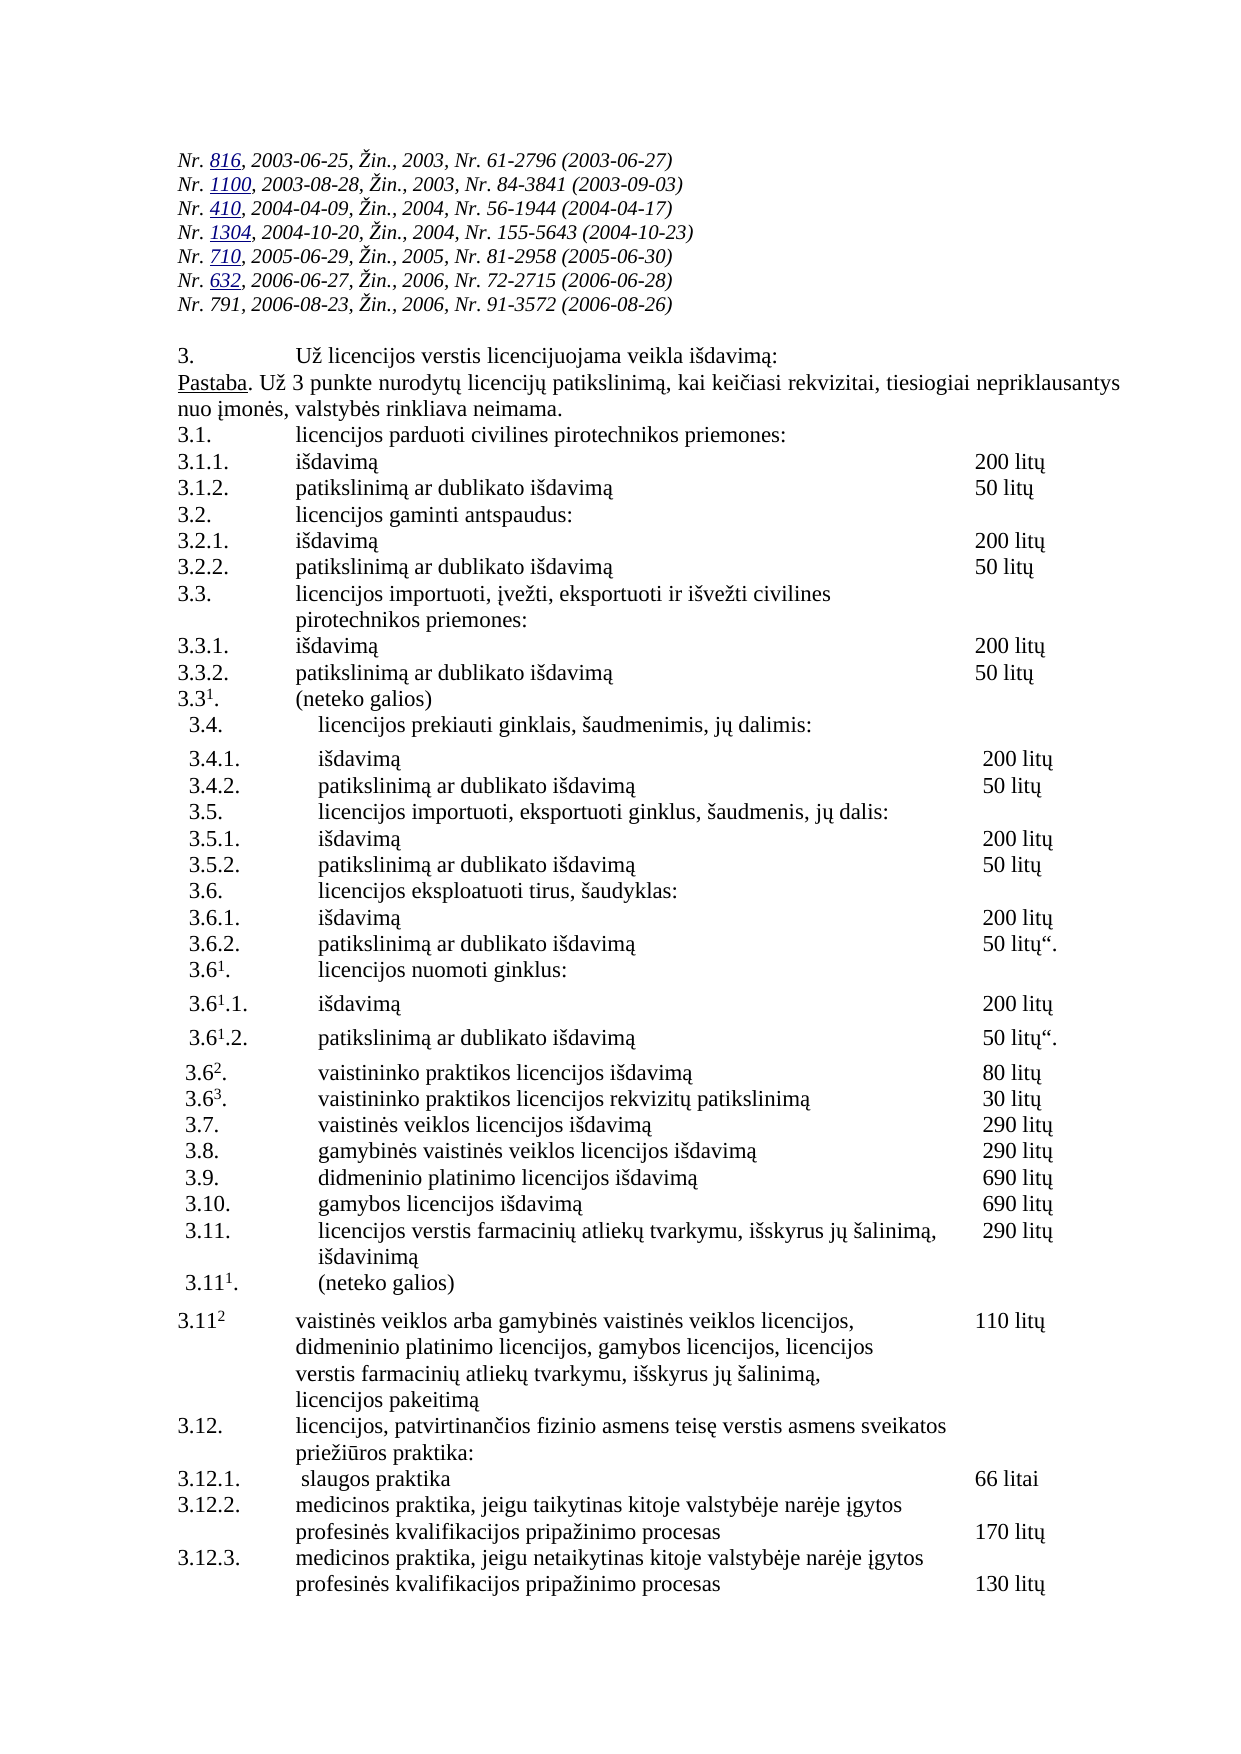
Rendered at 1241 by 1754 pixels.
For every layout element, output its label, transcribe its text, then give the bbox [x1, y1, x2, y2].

table_cell 3.6.2. [177, 930, 307, 956]
table_cell išdavimą [307, 825, 971, 851]
table_cell 3.62. [174, 1059, 307, 1085]
table_cell vaistinės veiklos licencijos išdavimą [307, 1111, 971, 1138]
table_cell 290 litų [971, 1217, 1133, 1269]
table_cell licencijos verstis farmacinių atliekų tvarkymu, išskyrus jų šalinimą, išdavinimą [307, 1217, 971, 1269]
table_cell [971, 956, 1133, 990]
table_cell 3.63. [174, 1085, 307, 1111]
text 3.1.1. išdavimą 200 litų [177, 448, 1122, 474]
table_cell 3.111. [174, 1269, 307, 1296]
table_cell 50 litų“. [971, 930, 1133, 956]
table_cell 3.7. [174, 1111, 307, 1138]
table_cell patikslinimą ar dublikato išdavimą [307, 930, 971, 956]
table_cell 3.61. [177, 956, 307, 990]
table_cell 50 litų [971, 851, 1133, 877]
table_header licencijos prekiauti ginklais, šaudmenimis, jų dalimis: [307, 711, 971, 746]
table_cell [971, 1269, 1133, 1296]
table_cell 3.5.1. [177, 825, 307, 851]
table_cell 50 litų“. [971, 1025, 1133, 1058]
table_cell išdavimą [307, 904, 971, 930]
table_cell vaistininko praktikos licencijos išdavimą [307, 1059, 971, 1085]
table_header [971, 711, 1133, 746]
text 3.12.1. slaugos praktika 66 litai [177, 1465, 1122, 1491]
table_cell 290 litų [971, 1138, 1133, 1164]
text 3. Už licencijos verstis licencijuojama veikla išdavimą: [177, 342, 1122, 369]
table_cell 690 litų [971, 1190, 1133, 1217]
text Nr. 1100, 2003-08-28, Žin., 2003, Nr. 84-3841 (2003-09-03) [177, 172, 1122, 196]
table_cell licencijos eksploatuoti tirus, šaudyklas: [307, 877, 971, 904]
table_cell [971, 798, 1133, 824]
text 3.3.1. išdavimą 200 litų [177, 632, 1137, 659]
table_cell 3.4.1. [177, 746, 307, 772]
table_cell 290 litų [971, 1111, 1133, 1138]
table_cell 3.10. [174, 1190, 307, 1217]
table_cell 30 litų [971, 1085, 1133, 1111]
text profesinės kvalifikacijos pripažinimo procesas 170 litų [177, 1518, 1122, 1544]
table_cell 200 litų [971, 825, 1133, 851]
table_cell [971, 877, 1133, 904]
text 3.12. licencijos, patvirtinančios fizinio asmens teisę verstis asmens sveikatos [177, 1412, 1122, 1439]
table_cell 3.5.2. [177, 851, 307, 877]
text 3.2.2. patikslinimą ar dublikato išdavimą 50 litų [177, 553, 1122, 580]
text verstis farmacinių atliekų tvarkymu, išskyrus jų šalinimą, [177, 1359, 1122, 1386]
table_cell 3.5. [177, 798, 307, 824]
text Pastaba. Už 3 punkte nurodytų licencijų patikslinimą, kai keičiasi rekvizitai, tiesiogiai nepriklausantys nuo įmonės, valstybės rinkliava neimama. [177, 369, 1122, 422]
table_header 3.4. [177, 711, 307, 746]
text 3.1. licencijos parduoti civilines pirotechnikos priemones: [177, 422, 1122, 448]
text 3.2.1. išdavimą 200 litų [177, 527, 1122, 553]
table_cell 3.61.1. [177, 990, 307, 1024]
table_cell vaistininko praktikos licencijos rekvizitų patikslinimą [307, 1085, 971, 1111]
text priežiūros praktika: [177, 1439, 1122, 1465]
text pirotechnikos priemones: [177, 606, 974, 632]
table_cell 3.6. [177, 877, 307, 904]
text 3.12.2. medicinos praktika, jeigu taikytinas kitoje valstybėje narėje įgytos [177, 1491, 1122, 1518]
text 3.2. licencijos gaminti antspaudus: [177, 501, 1122, 527]
table_cell 3.4.2. [177, 772, 307, 798]
text Nr. 816, 2003-06-25, Žin., 2003, Nr. 61-2796 (2003-06-27) [177, 148, 1122, 172]
table_cell 690 litų [971, 1164, 1133, 1190]
table_cell patikslinimą ar dublikato išdavimą [307, 1025, 971, 1058]
table_cell 3.11. [174, 1217, 307, 1269]
text Nr. 632, 2006-06-27, Žin., 2006, Nr. 72-2715 (2006-06-28) [177, 268, 1122, 292]
text 3.3.2. patikslinimą ar dublikato išdavimą 50 litų [177, 659, 1122, 685]
table_cell 200 litų [971, 904, 1133, 930]
table_cell patikslinimą ar dublikato išdavimą [307, 772, 971, 798]
table_cell 3.9. [174, 1164, 307, 1190]
table_cell 3.61.2. [177, 1025, 307, 1058]
table_cell išdavimą [307, 990, 971, 1024]
text Nr. 410, 2004-04-09, Žin., 2004, Nr. 56-1944 (2004-04-17) [177, 196, 1122, 220]
table_cell 3.6.1. [177, 904, 307, 930]
table_cell 200 litų [971, 990, 1133, 1024]
text licencijos pakeitimą [295, 1386, 1122, 1412]
table_cell 50 litų [971, 772, 1133, 798]
text didmeninio platinimo licencijos, gamybos licencijos, licencijos [177, 1333, 1122, 1359]
text Nr. 791, 2006-08-23, Žin., 2006, Nr. 91-3572 (2006-08-26) [177, 292, 1122, 316]
text Nr. 1304, 2004-10-20, Žin., 2004, Nr. 155-5643 (2004-10-23) [177, 220, 1122, 244]
text 3.1.2. patikslinimą ar dublikato išdavimą 50 litų [177, 474, 1122, 501]
table_cell licencijos nuomoti ginklus: [307, 956, 971, 990]
text profesinės kvalifikacijos pripažinimo procesas 130 litų [177, 1570, 1122, 1597]
table_cell (neteko galios) [307, 1269, 971, 1296]
table_cell licencijos importuoti, eksportuoti ginklus, šaudmenis, jų dalis: [307, 798, 971, 824]
text 3.31. (neteko galios) [177, 685, 1122, 711]
table_cell gamybos licencijos išdavimą [307, 1190, 971, 1217]
text 3.112 vaistinės veiklos arba gamybinės vaistinės veiklos licencijos, 110 litų [177, 1296, 1122, 1333]
text 3.3. licencijos importuoti, įvežti, eksportuoti ir išvežti civilines [177, 580, 974, 606]
table_cell 200 litų [971, 746, 1133, 772]
table_cell 3.8. [174, 1138, 307, 1164]
text Nr. 710, 2005-06-29, Žin., 2005, Nr. 81-2958 (2005-06-30) [177, 244, 1122, 268]
text 3.12.3. medicinos praktika, jeigu netaikytinas kitoje valstybėje narėje įgytos [177, 1544, 1122, 1570]
table_cell patikslinimą ar dublikato išdavimą [307, 851, 971, 877]
table_cell 80 litų [971, 1059, 1133, 1085]
table_cell gamybinės vaistinės veiklos licencijos išdavimą [307, 1138, 971, 1164]
table_cell didmeninio platinimo licencijos išdavimą [307, 1164, 971, 1190]
table_cell išdavimą [307, 746, 971, 772]
